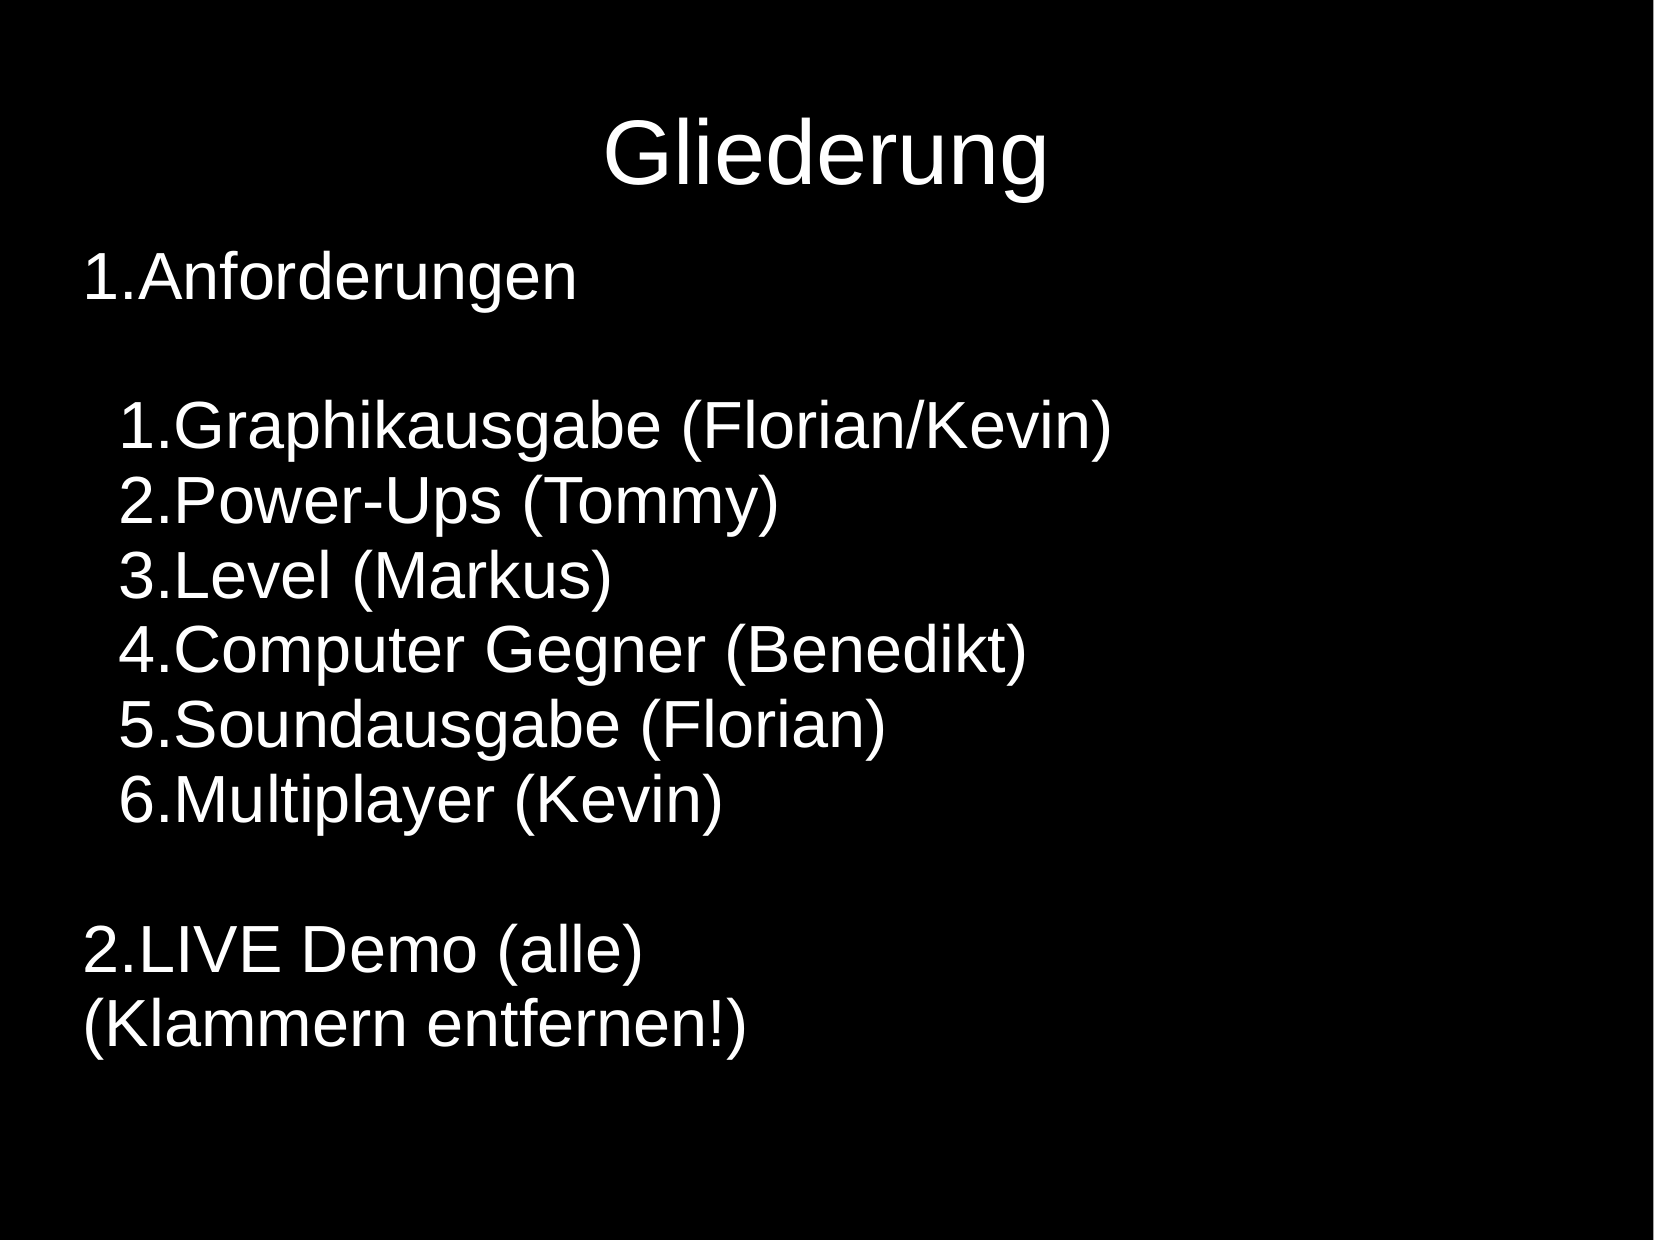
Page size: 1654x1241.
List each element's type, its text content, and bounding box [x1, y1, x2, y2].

subtitle Anforderungen Graphikausgabe (Florian/Kevin) Power-Ups (Tommy) Level (Markus) Computer Gegner (Benedikt) Soundausgabe (Florian) Multiplayer (Kevin) LIVE Demo (alle) (Klammern entfernen!) [82, 238, 1571, 1062]
title Gliederung [82, 49, 1571, 238]
